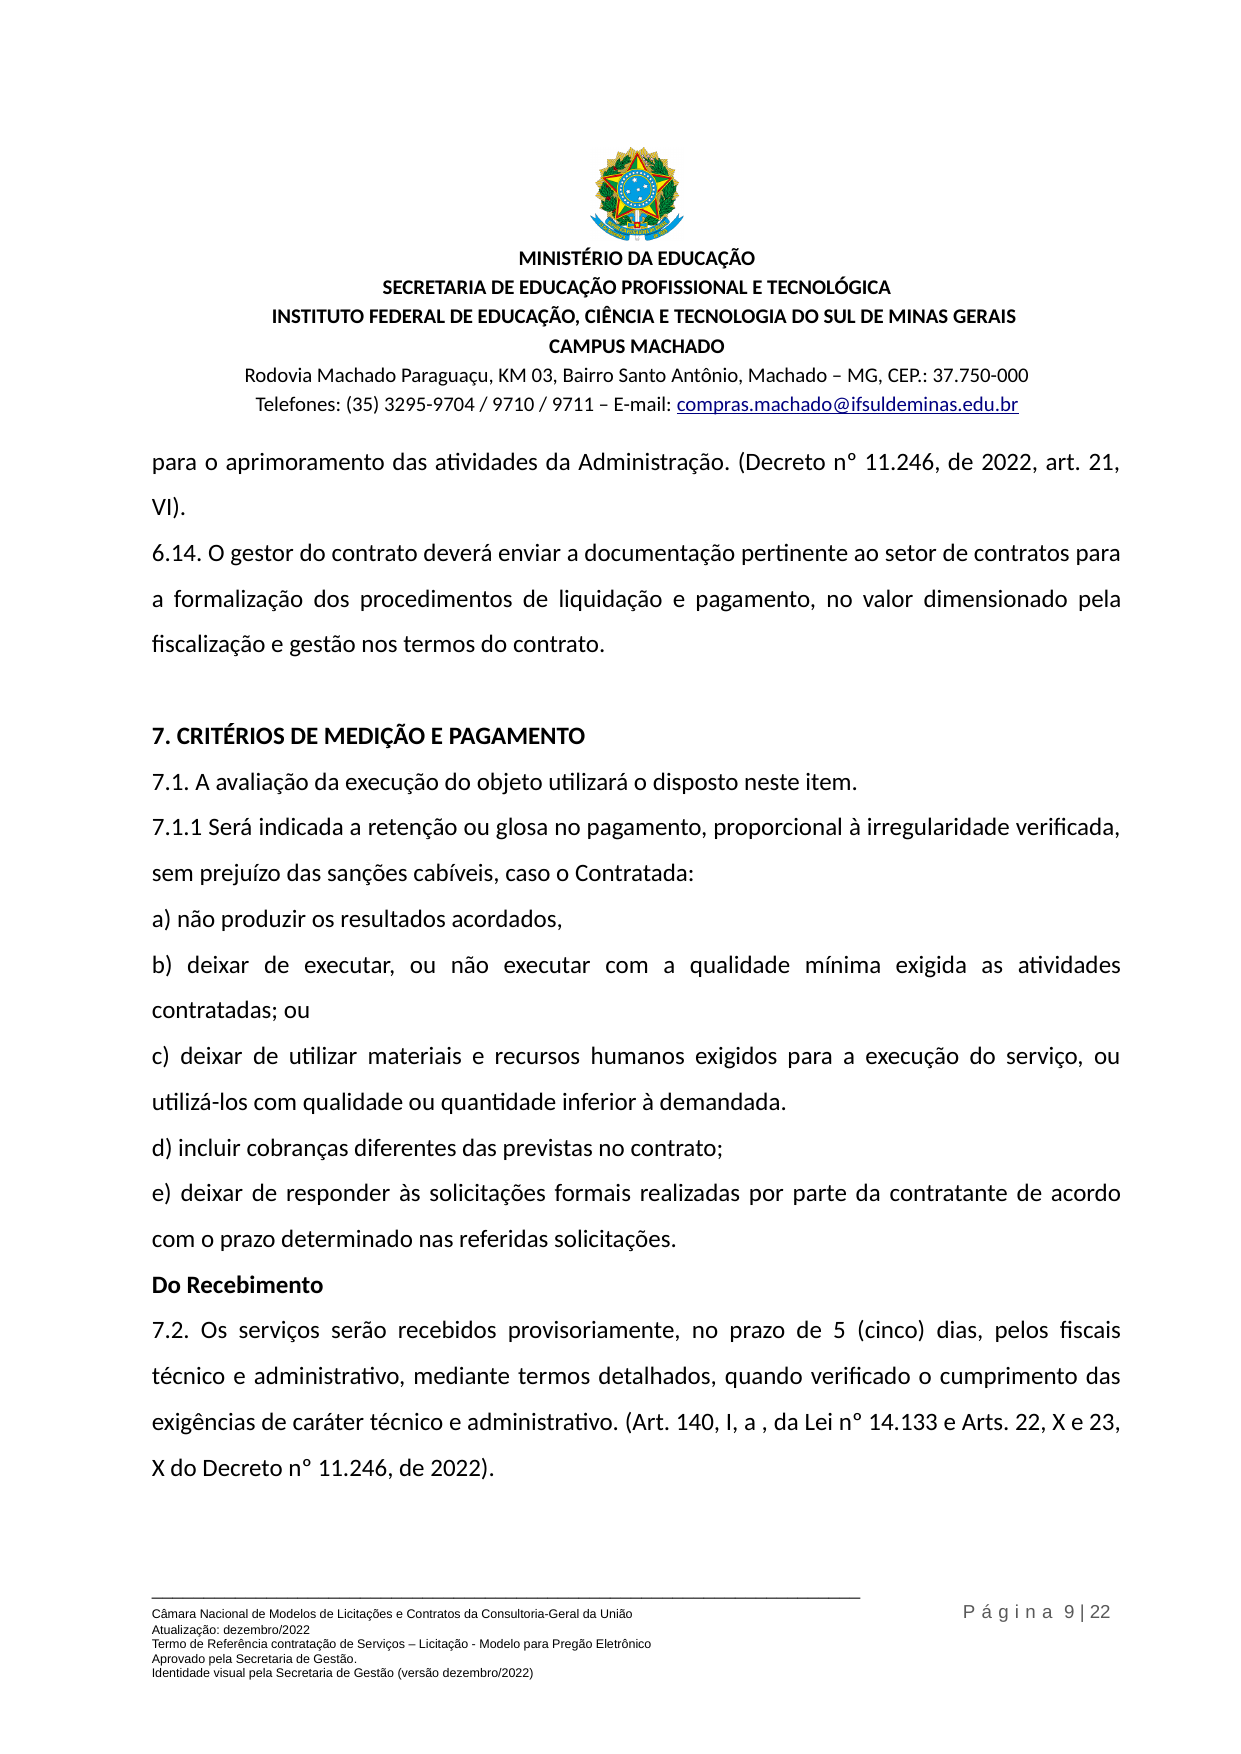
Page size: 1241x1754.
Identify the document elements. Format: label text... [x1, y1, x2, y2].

picture [656, 223, 665, 228]
picture [630, 236, 645, 241]
text d) incluir cobranças diferentes das previstas no contrato; [152, 1132, 1122, 1162]
text 6.14. O gestor do contrato deverá enviar a documentação pertinente ao setor de contratos para a formalização dos procedimentos de liquidação e pagamento, no valor dimensionado pela fiscalização e gestão nos termos do contrato. [152, 537, 1122, 659]
text a) não produzir os resultados acordados, [152, 903, 1122, 933]
picture [652, 219, 684, 241]
text Do Recebimento [152, 1269, 1122, 1299]
text 7.1.1 Será indicada a retenção ou glosa no pagamento, proporcional à irregularidade verificada, sem prejuízo das sanções cabíveis, caso o Contratada: [152, 812, 1122, 888]
text e) deixar de responder às solicitações formais realizadas por parte da contratante de acordo com o prazo determinado nas referidas solicitações. [152, 1177, 1122, 1254]
text 7. CRITÉRIOS DE MEDIÇÃO E PAGAMENTO [152, 720, 1122, 751]
text para o aprimoramento das atividades da Administração. (Decreto nº 11.246, de 2022, art. 21, VI). [152, 446, 1122, 522]
text 7.1. A avaliação da execução do objeto utilizará o disposto neste item. [152, 766, 1122, 796]
picture [590, 147, 684, 241]
text 7.2. Os serviços serão recebidos provisoriamente, no prazo de 5 (cinco) dias, pelos fiscais técnico e administrativo, mediante termos detalhados, quando verificado o cumprimento das exigências de caráter técnico e administrativo. (Art. 140, I, a , da Lei nº 14.133 e Arts. 22, X e 23, X do Decreto nº 11.246, de 2022). [152, 1314, 1122, 1482]
text c) deixar de utilizar materiais e recursos humanos exigidos para a execução do serviço, ou utilizá-los com qualidade ou quantidade inferior à demandada. [152, 1040, 1122, 1116]
text b) deixar de executar, ou não executar com a qualidade mínima exigida as atividades contratadas; ou [152, 949, 1122, 1025]
